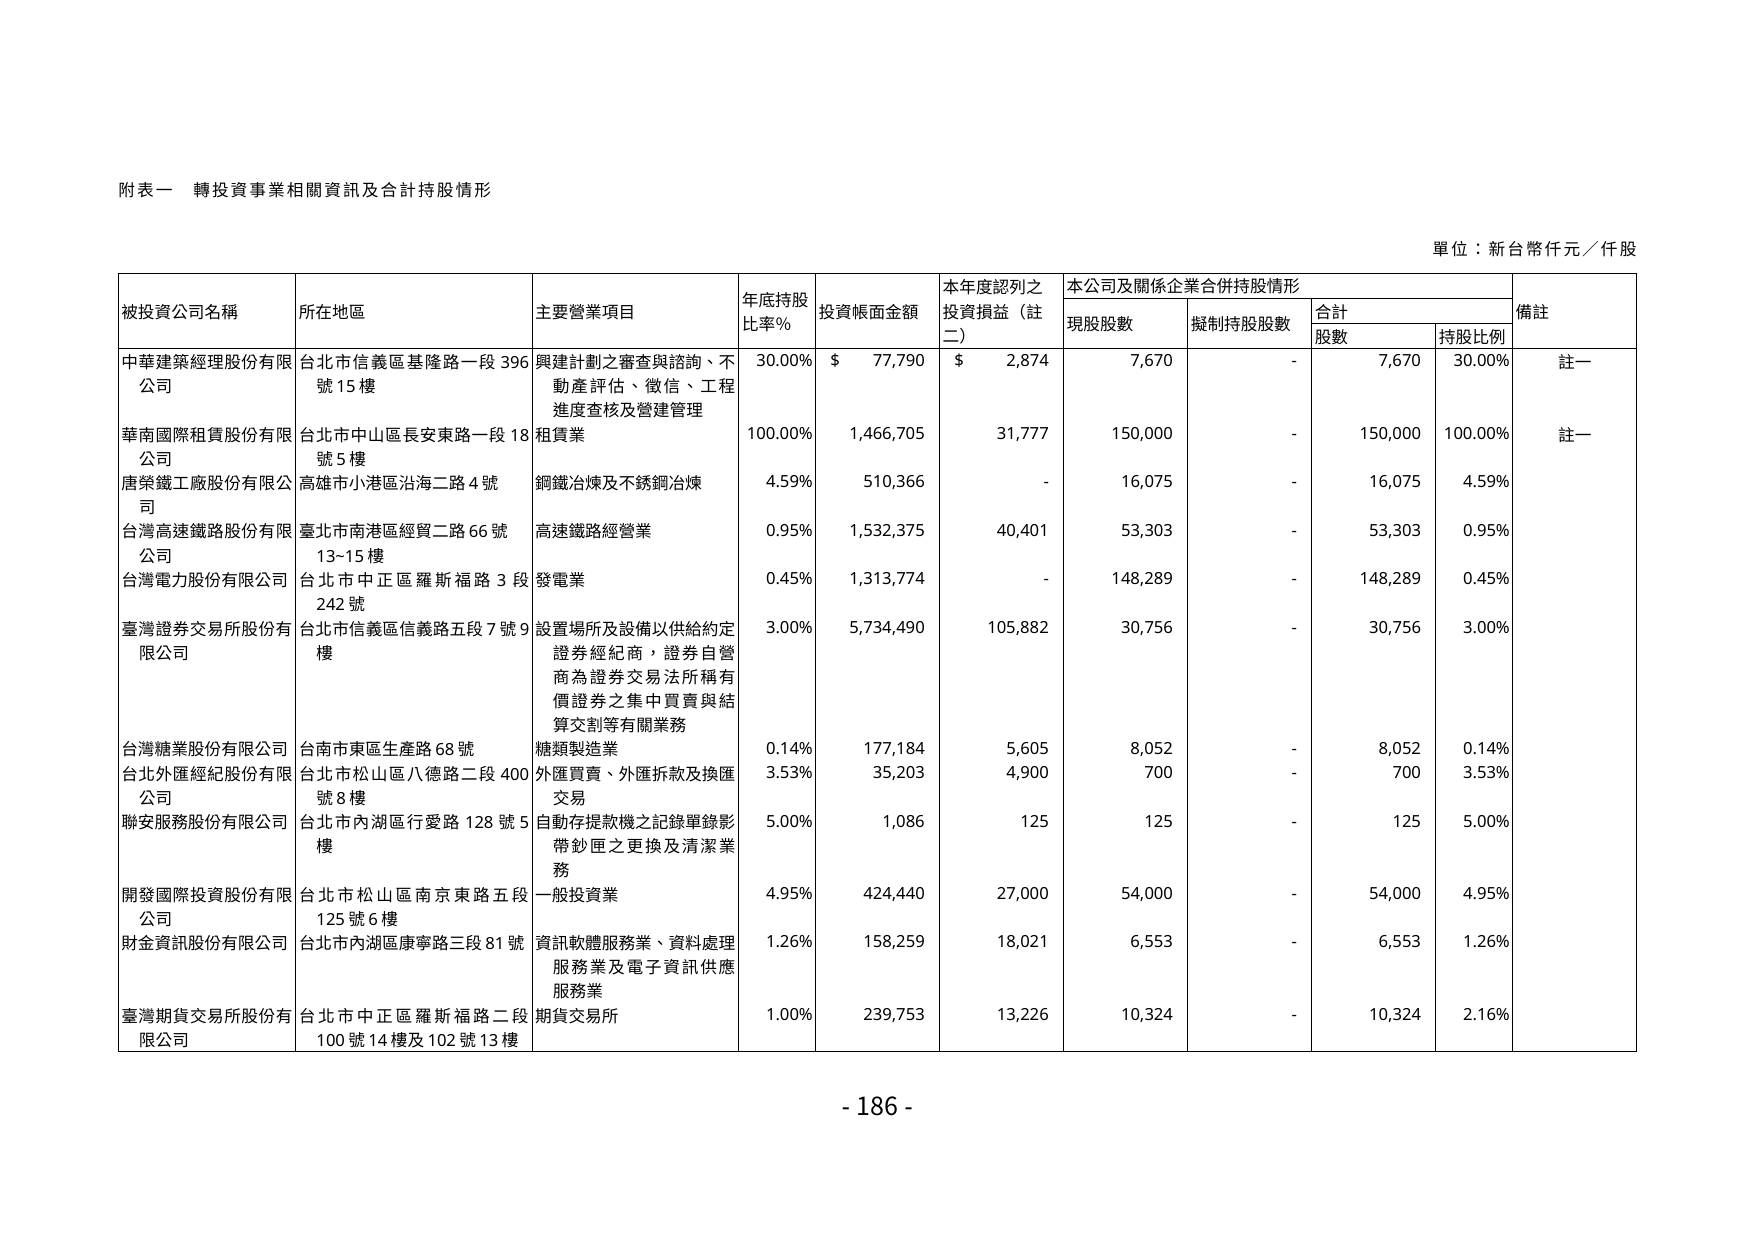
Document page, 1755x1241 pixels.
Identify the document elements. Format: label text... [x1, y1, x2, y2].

table_cell 設置場所及設備以供給約定證券經紀商，證券自營商為證券交易法所稱有價證券之集中買賣與結算交割等有關業務 [533, 616, 738, 736]
table_cell 註一 [1513, 349, 1636, 422]
table_cell 13,226 [940, 1003, 1063, 1051]
table_cell 105,882 [940, 616, 1063, 736]
table_cell - [1188, 349, 1311, 422]
table_cell 239,753 [816, 1003, 939, 1051]
table_cell 30,756 [1064, 616, 1187, 736]
table_cell [1513, 567, 1636, 616]
table_cell 10,324 [1312, 1003, 1435, 1051]
table_cell [1513, 470, 1636, 518]
table_cell 租賃業 [533, 422, 738, 470]
table_cell 4.95% [739, 882, 815, 930]
table_cell 台北市松山區八德路二段400號8樓 [296, 761, 532, 809]
table_cell 中華建築經理股份有限公司 [119, 349, 295, 422]
table_cell - [1188, 616, 1311, 736]
table_header 本公司及關係企業合併持股情形 [1064, 274, 1512, 298]
table_cell 3.00% [1436, 616, 1512, 736]
table_cell $ 77,790 [816, 349, 939, 422]
table_cell 6,553 [1064, 930, 1187, 1003]
table_header 本年度認列之 投資損益（註二） [940, 274, 1063, 348]
table_cell 4.59% [1436, 470, 1512, 518]
table_cell 自動存提款機之記錄單錄影帶鈔匣之更換及清潔業務 [533, 809, 738, 882]
table_cell 148,289 [1312, 567, 1435, 616]
table_cell 4.95% [1436, 882, 1512, 930]
table_cell 0.95% [1436, 519, 1512, 567]
table_cell 148,289 [1064, 567, 1187, 616]
table_cell - [1188, 882, 1311, 930]
table_cell 31,777 [940, 422, 1063, 470]
table_cell 台灣高速鐵路股份有限公司 [119, 519, 295, 567]
table_cell 外匯買賣、外匯拆款及換匯交易 [533, 761, 738, 809]
table_cell 4,900 [940, 761, 1063, 809]
table_cell 台北外匯經紀股份有限公司 [119, 761, 295, 809]
table_cell 5,734,490 [816, 616, 939, 736]
table_cell 財金資訊股份有限公司 [119, 930, 295, 1003]
table_cell - [940, 470, 1063, 518]
table_cell 8,052 [1064, 736, 1187, 761]
table_cell - [1188, 809, 1311, 882]
table_cell 27,000 [940, 882, 1063, 930]
table_cell 持股比例 [1436, 324, 1512, 348]
table_cell 18,021 [940, 930, 1063, 1003]
table_cell 台北市信義區信義路五段7號9樓 [296, 616, 532, 736]
table_cell 高速鐵路經營業 [533, 519, 738, 567]
table_cell 註一 [1513, 422, 1636, 470]
table_cell 53,303 [1312, 519, 1435, 567]
table_cell [1513, 809, 1636, 882]
table_cell 台北市中正區羅斯福路二段100號14樓及102號13樓 [296, 1003, 532, 1051]
table_cell 1.26% [739, 930, 815, 1003]
table_header 所在地區 [296, 274, 532, 348]
table_cell 1,313,774 [816, 567, 939, 616]
table_cell - [1188, 519, 1311, 567]
table_cell 合計 [1312, 299, 1512, 323]
table_cell 0.95% [739, 519, 815, 567]
table_cell 30,756 [1312, 616, 1435, 736]
table_cell [1513, 519, 1636, 567]
table_cell 台南市東區生產路68號 [296, 736, 532, 761]
table_cell 擬制持股股數 [1188, 299, 1311, 348]
table_header 年底持股 比率％ [739, 274, 815, 348]
table_cell [1513, 1003, 1636, 1051]
table_cell 3.53% [739, 761, 815, 809]
table_cell 54,000 [1312, 882, 1435, 930]
table_cell 台北市內湖區康寧路三段81號 [296, 930, 532, 1003]
table_cell - [1188, 567, 1311, 616]
table_cell 2.16% [1436, 1003, 1512, 1051]
table_cell 6,553 [1312, 930, 1435, 1003]
table_cell [1513, 616, 1636, 736]
table_cell 聯安服務股份有限公司 [119, 809, 295, 882]
table_cell 臺灣期貨交易所股份有限公司 [119, 1003, 295, 1051]
table_cell 1.26% [1436, 930, 1512, 1003]
table_cell - [1188, 930, 1311, 1003]
table_cell - [1188, 761, 1311, 809]
table_cell 510,366 [816, 470, 939, 518]
table_cell 資訊軟體服務業、資料處理服務業及電子資訊供應服務業 [533, 930, 738, 1003]
table_cell 3.53% [1436, 761, 1512, 809]
table_cell 5.00% [739, 809, 815, 882]
table_cell 0.14% [1436, 736, 1512, 761]
table_cell 40,401 [940, 519, 1063, 567]
table_cell 4.59% [739, 470, 815, 518]
table_cell 糖類製造業 [533, 736, 738, 761]
table_cell 股數 [1312, 324, 1435, 348]
table_cell 興建計劃之審查與諮詢、不動產評估、徵信、工程進度查核及營建管理 [533, 349, 738, 422]
table_cell 台灣糖業股份有限公司 [119, 736, 295, 761]
table_cell - [940, 567, 1063, 616]
table_cell 150,000 [1064, 422, 1187, 470]
table_cell 0.45% [1436, 567, 1512, 616]
table_header 主要營業項目 [533, 274, 738, 348]
table_cell 1,086 [816, 809, 939, 882]
table_cell 30.00% [739, 349, 815, 422]
table_cell 台北市松山區南京東路五段125號6樓 [296, 882, 532, 930]
table_cell 7,670 [1064, 349, 1187, 422]
table_cell 1.00% [739, 1003, 815, 1051]
table_cell 700 [1312, 761, 1435, 809]
table_cell 期貨交易所 [533, 1003, 738, 1051]
table_header 被投資公司名稱 [119, 274, 295, 348]
table_cell 1,466,705 [816, 422, 939, 470]
table_cell 8,052 [1312, 736, 1435, 761]
table_cell 5,605 [940, 736, 1063, 761]
table_cell 現股股數 [1064, 299, 1187, 348]
table_cell 台北市中山區長安東路一段18號5樓 [296, 422, 532, 470]
table_cell 125 [1064, 809, 1187, 882]
table_cell 150,000 [1312, 422, 1435, 470]
table_cell 台北市信義區基隆路一段396號15樓 [296, 349, 532, 422]
table_cell - [1188, 470, 1311, 518]
table_cell 700 [1064, 761, 1187, 809]
table_cell 發電業 [533, 567, 738, 616]
table_cell - [1188, 422, 1311, 470]
text 單位：新台幣仟元／仟股 [118, 236, 1636, 260]
table_cell 177,184 [816, 736, 939, 761]
table_cell 唐榮鐵工廠股份有限公司 [119, 470, 295, 518]
table_cell 台灣電力股份有限公司 [119, 567, 295, 616]
table_cell 0.45% [739, 567, 815, 616]
table_cell [1513, 736, 1636, 761]
table_cell 臺灣證券交易所股份有限公司 [119, 616, 295, 736]
table_cell - [1188, 736, 1311, 761]
table_header 備註 [1513, 274, 1636, 348]
table_cell [1513, 761, 1636, 809]
table_cell 125 [940, 809, 1063, 882]
table_cell 3.00% [739, 616, 815, 736]
table_cell [1513, 882, 1636, 930]
table_cell 1,532,375 [816, 519, 939, 567]
table_cell 16,075 [1312, 470, 1435, 518]
table_cell 開發國際投資股份有限公司 [119, 882, 295, 930]
table_cell $ 2,874 [940, 349, 1063, 422]
text 附表一 轉投資事業相關資訊及合計持股情形 [118, 177, 1636, 201]
table_cell 鋼鐵冶煉及不銹鋼冶煉 [533, 470, 738, 518]
table_cell 7,670 [1312, 349, 1435, 422]
table_cell 54,000 [1064, 882, 1187, 930]
table_cell 16,075 [1064, 470, 1187, 518]
table_cell 53,303 [1064, 519, 1187, 567]
table_cell 35,203 [816, 761, 939, 809]
table_cell 100.00% [1436, 422, 1512, 470]
table_cell 0.14% [739, 736, 815, 761]
table_cell 高雄市小港區沿海二路4號 [296, 470, 532, 518]
table_cell 10,324 [1064, 1003, 1187, 1051]
table_cell - [1188, 1003, 1311, 1051]
table_cell 30.00% [1436, 349, 1512, 422]
table_cell 一般投資業 [533, 882, 738, 930]
table_cell 125 [1312, 809, 1435, 882]
table_cell 台北市內湖區行愛路128號5樓 [296, 809, 532, 882]
table_cell [1513, 930, 1636, 1003]
table_header 投資帳面金額 [816, 274, 939, 348]
table_cell 華南國際租賃股份有限公司 [119, 422, 295, 470]
table_cell 100.00% [739, 422, 815, 470]
table_cell 424,440 [816, 882, 939, 930]
table_cell 臺北市南港區經貿二路66號13~15樓 [296, 519, 532, 567]
table_cell 158,259 [816, 930, 939, 1003]
table_cell 5.00% [1436, 809, 1512, 882]
table_cell 台北市中正區羅斯福路3段242號 [296, 567, 532, 616]
